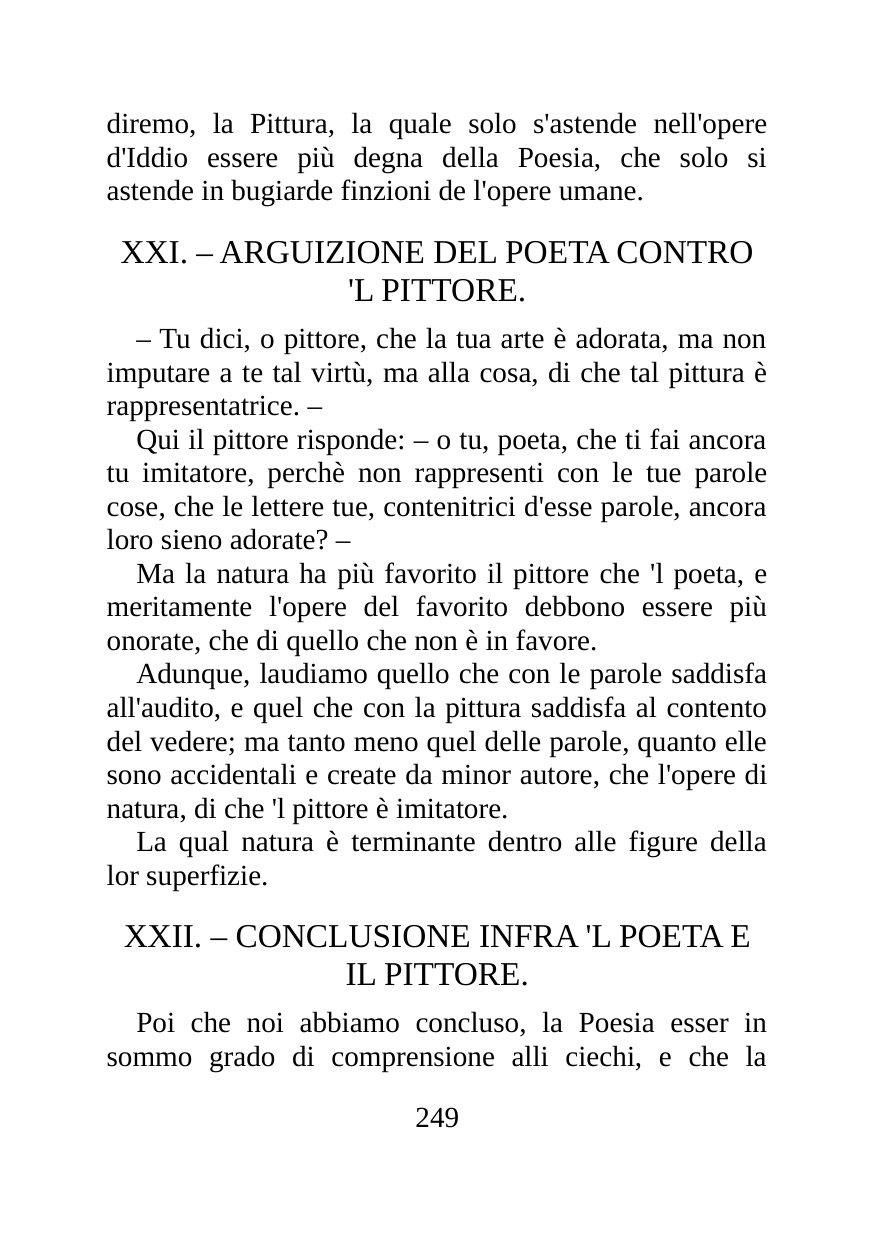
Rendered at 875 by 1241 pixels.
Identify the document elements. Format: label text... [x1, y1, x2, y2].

subtitle XXI. ‒ ARGUIZIONE DEL POETA CONTRO 'L PITTORE. [106, 232, 768, 309]
subtitle XXII. ‒ CONCLUSIONE INFRA 'L POETA E IL PITTORE. [106, 916, 768, 993]
text Poi che noi abbiamo concluso, la Poesia esser in sommo grado di comprensione alli ciechi, e che la [106, 1006, 768, 1073]
text Adunque, laudiamo quello che con le parole saddisfa all'audito, e quel che con la pittura saddisfa al contento del vedere; ma tanto meno quel delle parole, quanto elle sono accidentali e create da minor autore, che l'opere di natura, di che 'l pittore è imitatore. [106, 657, 768, 824]
text Qui il pittore risponde: ‒ o tu, poeta, che ti fai ancora tu imitatore, perchè non rappresenti con le tue parole cose, che le lettere tue, contenitrici d'esse parole, ancora loro sieno adorate? ‒ [106, 422, 768, 556]
text ‒ Tu dici, o pittore, che la tua arte è adorata, ma non imputare a te tal virtù, ma alla cosa, di che tal pittura è rappresentatrice. ‒ [106, 321, 768, 422]
text Ma la natura ha più favorito il pittore che 'l poeta, e meritamente l'opere del favorito debbono essere più onorate, che di quello che non è in favore. [106, 556, 768, 657]
text La qual natura è terminante dentro alle figure della lor superfizie. [106, 824, 768, 891]
text diremo, la Pittura, la quale solo s'astende nell'opere d'Iddio essere più degna della Poesia, che solo si astende in bugiarde finzioni de l'opere umane. [106, 106, 768, 207]
